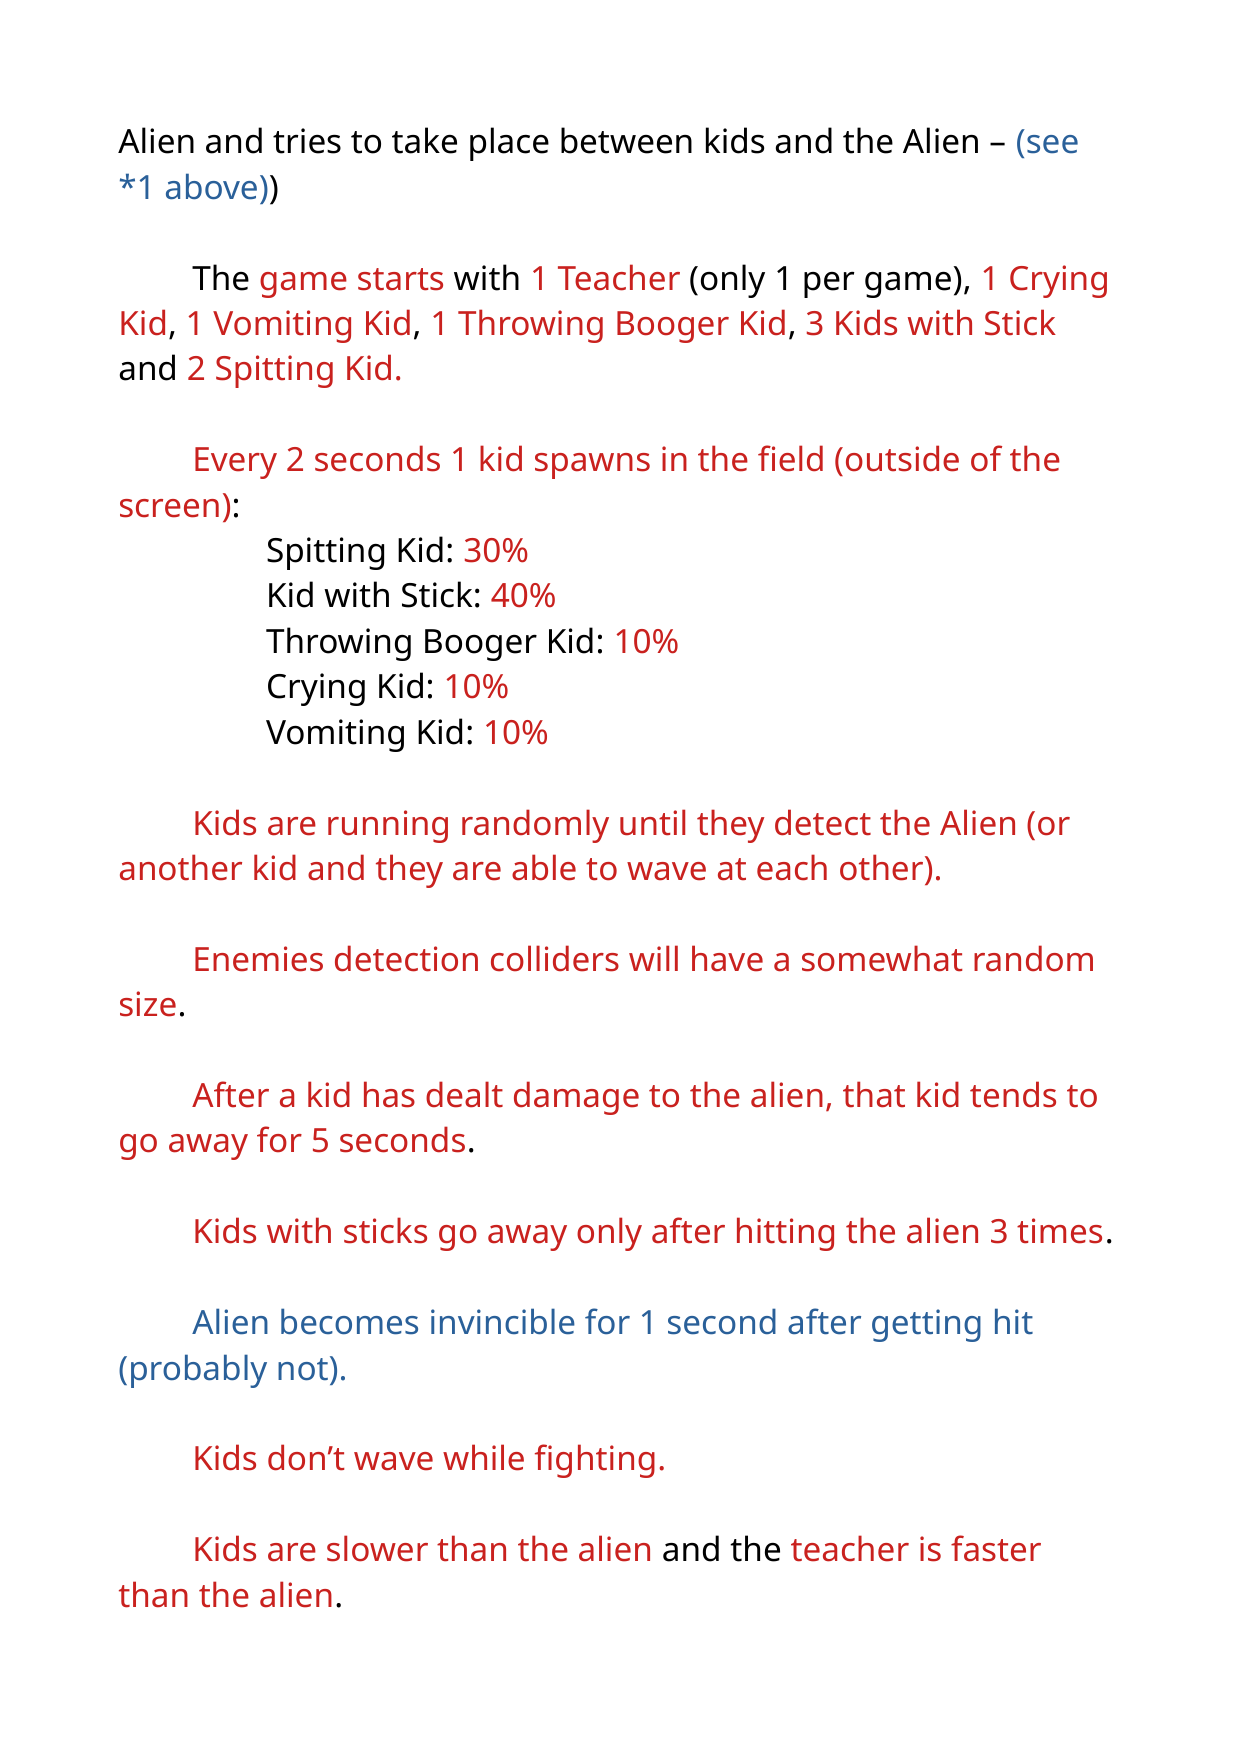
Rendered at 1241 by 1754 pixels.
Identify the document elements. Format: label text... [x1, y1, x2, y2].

text After a kid has dealt damage to the alien, that kid tends to go away for 5 seconds. [118, 1072, 1122, 1163]
text The game starts with 1 Teacher (only 1 per game), 1 Crying Kid, 1 Vomiting Kid, 1 Throwing Booger Kid, 3 Kids with Stick and 2 Spitting Kid. [118, 254, 1122, 391]
text Kids are running randomly until they detect the Alien (or another kid and they are able to wave at each other). [118, 799, 1122, 890]
text Enemies detection colliders will have a somewhat random size. [118, 936, 1122, 1026]
text Vomiting Kid: 10% [118, 708, 1122, 754]
text Throwing Booger Kid: 10% [118, 618, 1122, 663]
text Kids with sticks go away only after hitting the alien 3 times. [118, 1208, 1122, 1253]
text Kids are slower than the alien and the teacher is faster than the alien. [118, 1526, 1122, 1617]
text Crying Kid: 10% [118, 663, 1122, 708]
text Alien and tries to take place between kids and the Alien – (see *1 above)) [118, 118, 1122, 209]
text Kids don’t wave while fighting. [118, 1435, 1122, 1481]
text Spitting Kid: 30% [118, 527, 1122, 572]
text Kid with Stick: 40% [118, 572, 1122, 618]
text Every 2 seconds 1 kid spawns in the field (outside of the screen): [118, 436, 1122, 527]
text Alien becomes invincible for 1 second after getting hit (probably not). [118, 1299, 1122, 1390]
